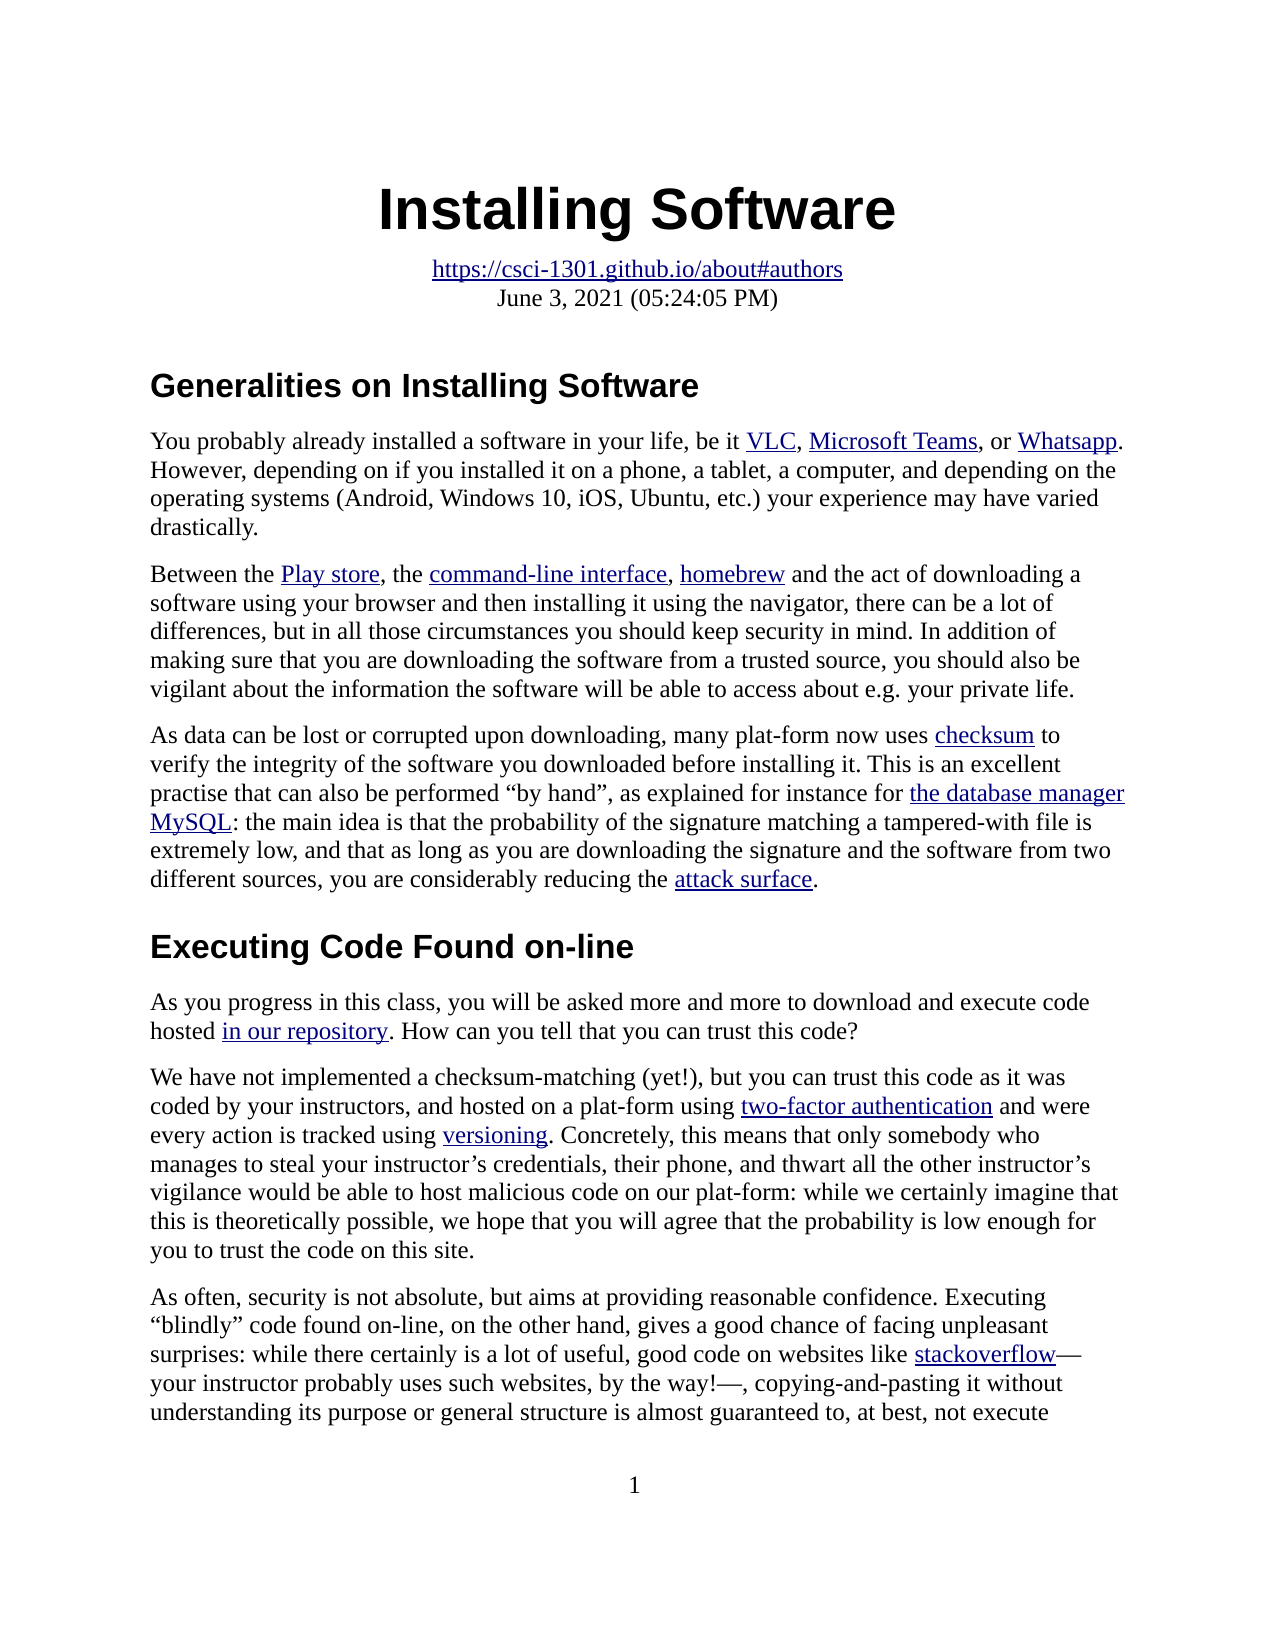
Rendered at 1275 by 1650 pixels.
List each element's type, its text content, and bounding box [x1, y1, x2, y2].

text June 3, 2021 (05:24:05 PM) [150, 283, 1125, 312]
text As you progress in this class, you will be asked more and more to download and execute code hosted in our repository. How can you tell that you can trust this code? [150, 987, 1125, 1044]
subtitle Generalities on Installing Software [150, 366, 1125, 404]
text Between the Play store, the command-line interface, homebrew and the act of downloading a software using your browser and then installing it using the navigator, there can be a lot of differences, but in all those circumstances you should keep security in mind. In addition of making sure that you are downloading the software from a trusted source, you should also be vigilant about the information the software will be able to access about e.g. your private life. [150, 559, 1125, 703]
text As data can be lost or corrupted upon downloading, many plat-form now uses checksum to verify the integrity of the software you downloaded before installing it. This is an excellent practise that can also be performed “by hand”, as explained for instance for the database manager MySQL: the main idea is that the probability of the signature matching a tampered-with file is extremely low, and that as long as you are downloading the signature and the software from two different sources, you are considerably reducing the attack surface. [150, 721, 1125, 893]
subtitle Executing Code Found on-line [150, 927, 1125, 966]
text We have not implemented a checksum-matching (yet!), but you can trust this code as it was coded by your instructors, and hosted on a plat-form using two-factor authentication and were every action is tracked using versioning. Concretely, this means that only somebody who manages to steal your instructor’s credentials, their phone, and thwart all the other instructor’s vigilance would be able to host malicious code on our plat-form: while we certainly imagine that this is theoretically possible, we hope that you will agree that the probability is low enough for you to trust the code on this site. [150, 1062, 1125, 1264]
text As often, security is not absolute, but aims at providing reasonable confidence. Executing “blindly” code found on-line, on the other hand, gives a good chance of facing unpleasant surprises: while there certainly is a lot of useful, good code on websites like stackoverflow—your instructor probably uses such websites, by the way!—, copying-and-pasting it without understanding its purpose or general structure is almost guaranteed to, at best, not execute [150, 1282, 1125, 1425]
text https://csci-1301.github.io/about#authors [150, 254, 1125, 283]
text You probably already installed a software in your life, be it VLC, Microsoft Teams, or Whatsapp. However, depending on if you installed it on a phone, a tablet, a computer, and depending on the operating systems (Android, Windows 10, iOS, Ubuntu, etc.) your experience may have varied drastically. [150, 426, 1125, 541]
title Installing Software [150, 175, 1125, 242]
